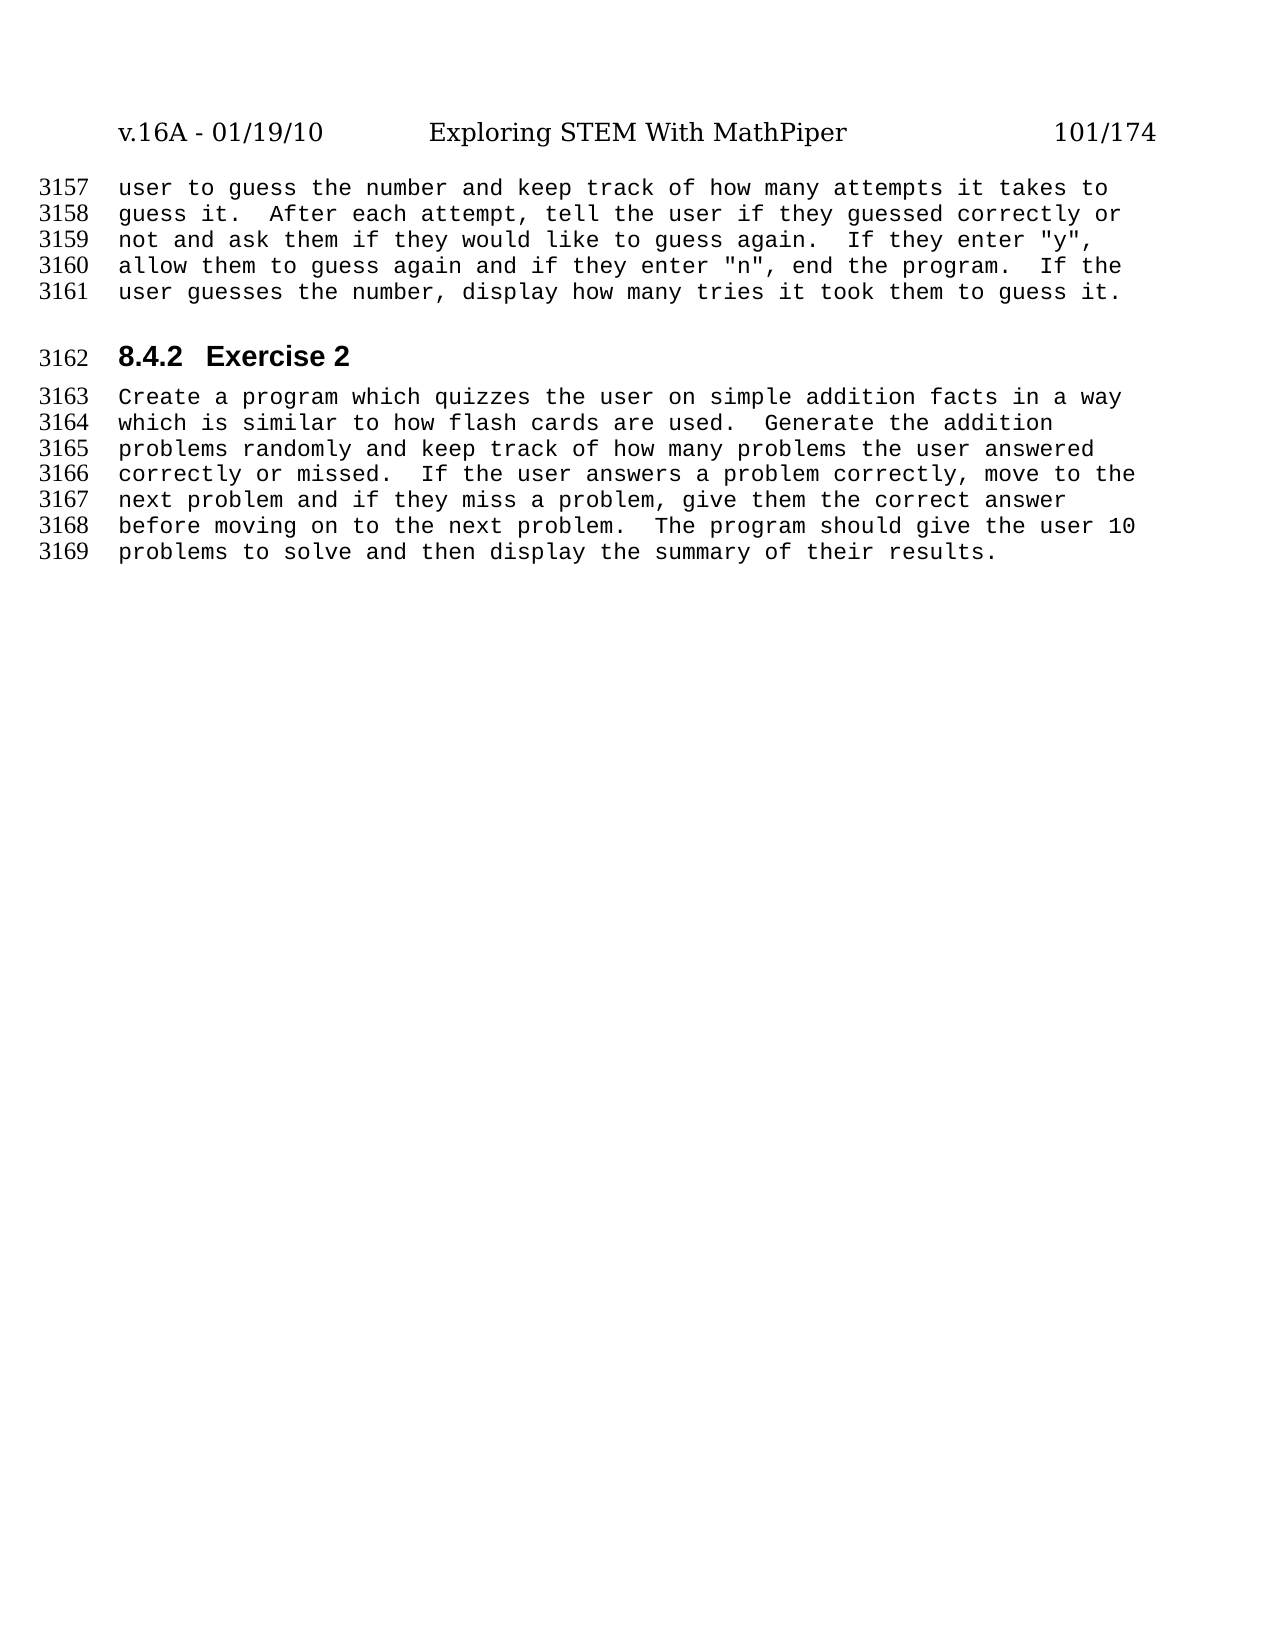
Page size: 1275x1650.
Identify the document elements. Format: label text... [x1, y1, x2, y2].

text user to guess the number and keep track of how many attempts it takes to guess it. After each attempt, tell the user if they guessed correctly or not and ask them if they would like to guess again. If they enter "y", allow them to guess again and if they enter "n", end the program. If the user guesses the number, display how many tries it took them to guess it. [118, 177, 1157, 306]
text Create a program which quizzes the user on simple addition facts in a way which is similar to how flash cards are used. Generate the addition problems randomly and keep track of how many problems the user answered correctly or missed. If the user answers a problem correctly, move to the next problem and if they miss a problem, give them the correct answer before moving on to the next problem. The program should give the user 10 problems to solve and then display the summary of their results. [118, 385, 1157, 567]
subtitle Exercise 2 [118, 339, 1157, 373]
